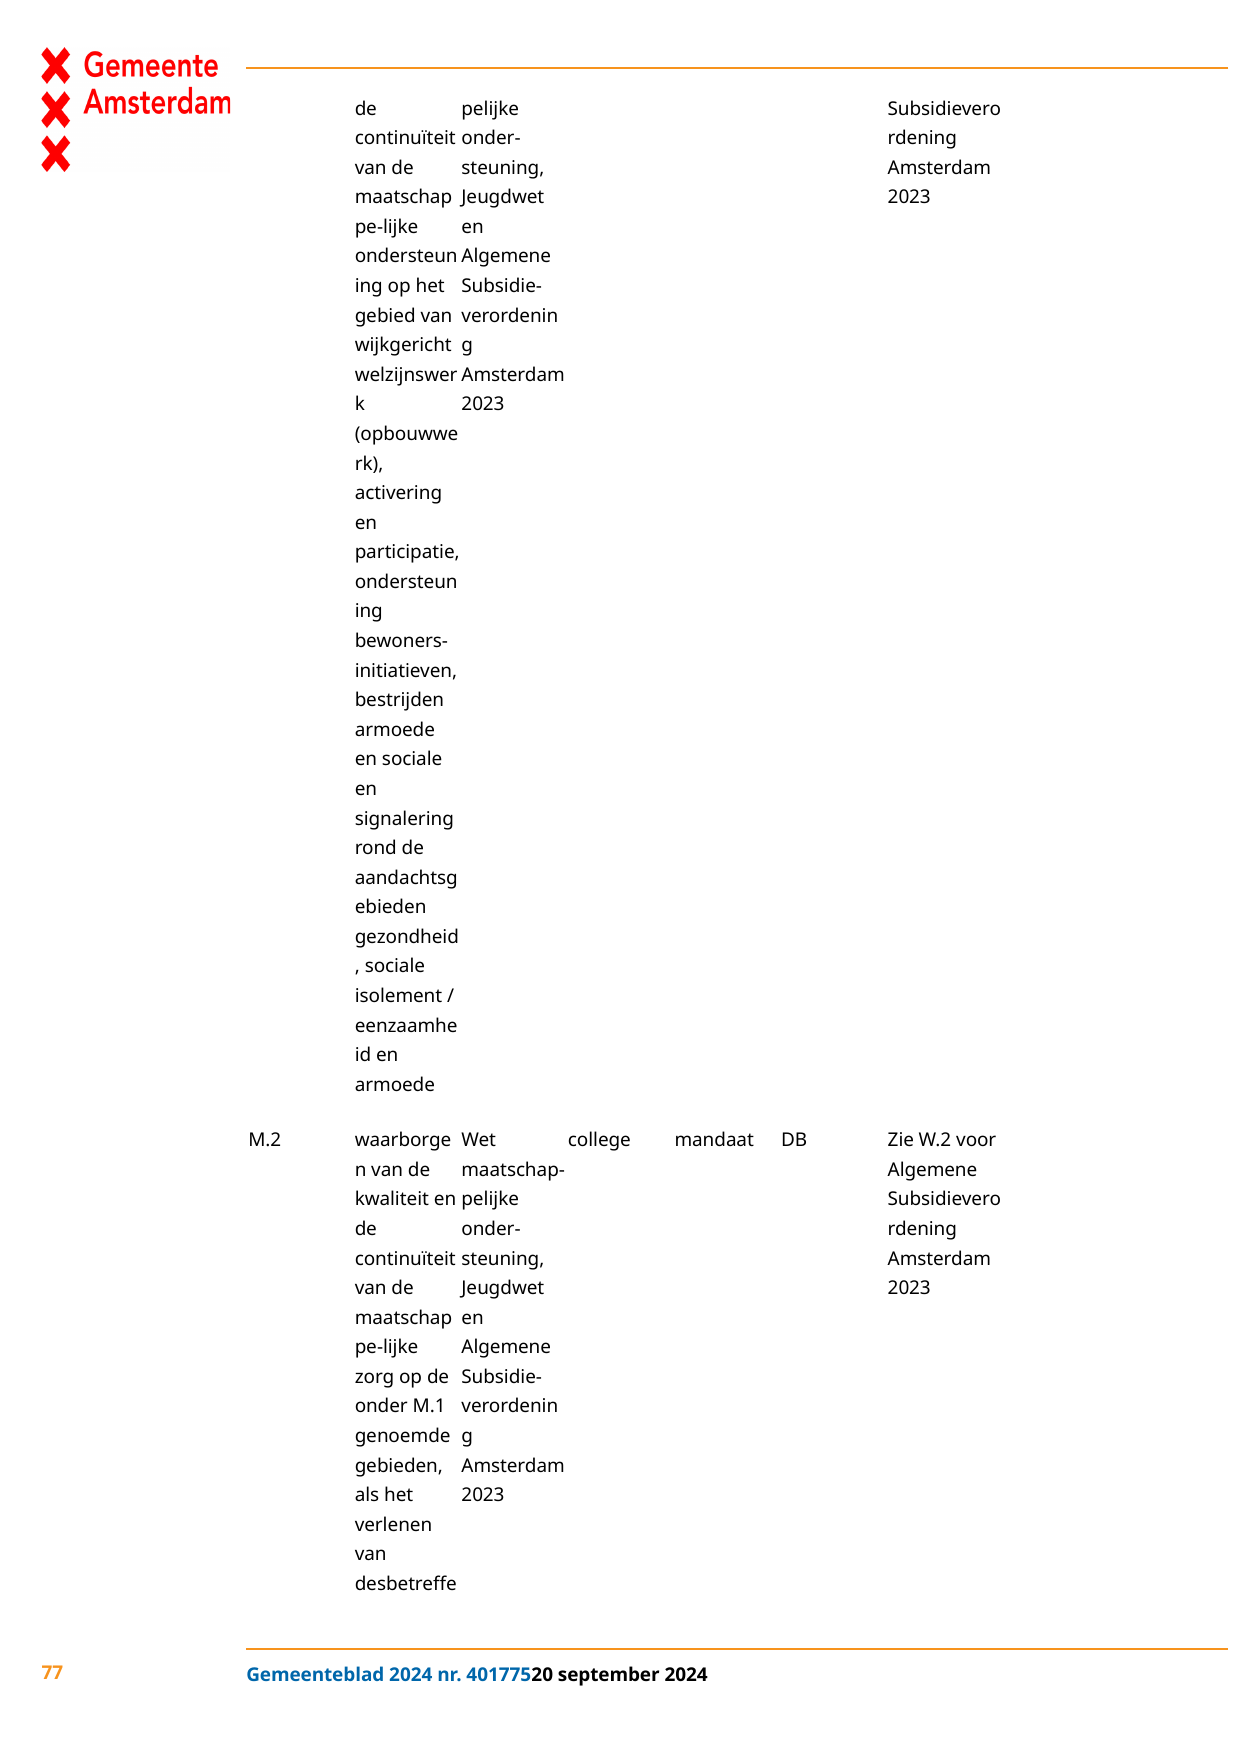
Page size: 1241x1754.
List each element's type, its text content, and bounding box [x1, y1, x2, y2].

table_cell DB [781, 1097, 887, 1596]
table_cell [781, 95, 887, 1097]
table_cell de continuïteit van de maatschappe-lijke ondersteuning op het gebied van wijkgericht welzijnswerk (opbouwwerk), activering en participatie, ondersteuning bewoners-initiatieven, bestrijden armoede en sociale en signalering rond de aandachtsgebieden gezondheid, sociale isolement /eenzaamheid en armoede [355, 95, 461, 1097]
table_cell mandaat [674, 1097, 781, 1596]
table_cell Subsidieverordening Amsterdam 2023 [888, 95, 1003, 1097]
picture [41, 47, 231, 172]
table_cell Wet maatschap-pelijke onder-steuning, Jeugdwet en Algemene Subsidie-verordening Amsterdam 2023 [461, 1097, 568, 1596]
table_cell [1003, 1097, 1152, 1596]
table_cell Zie W.2 voor Algemene Subsidieverordening Amsterdam 2023 [888, 1097, 1003, 1596]
table_cell [1003, 95, 1152, 1097]
table_cell [674, 95, 781, 1097]
table_cell pelijke onder-steuning, Jeugdwet en Algemene Subsidie-verordening Amsterdam 2023 [461, 95, 568, 1097]
table_cell M.2 [248, 1097, 354, 1596]
table_cell college [568, 1097, 674, 1596]
table_cell waarborgen van de kwaliteit en de continuïteit van de maatschappe-lijke zorg op de onder M.1 genoemde gebieden, als het verlenen van desbetreffe [355, 1097, 461, 1596]
table_cell [248, 95, 354, 1097]
table_cell [568, 95, 674, 1097]
